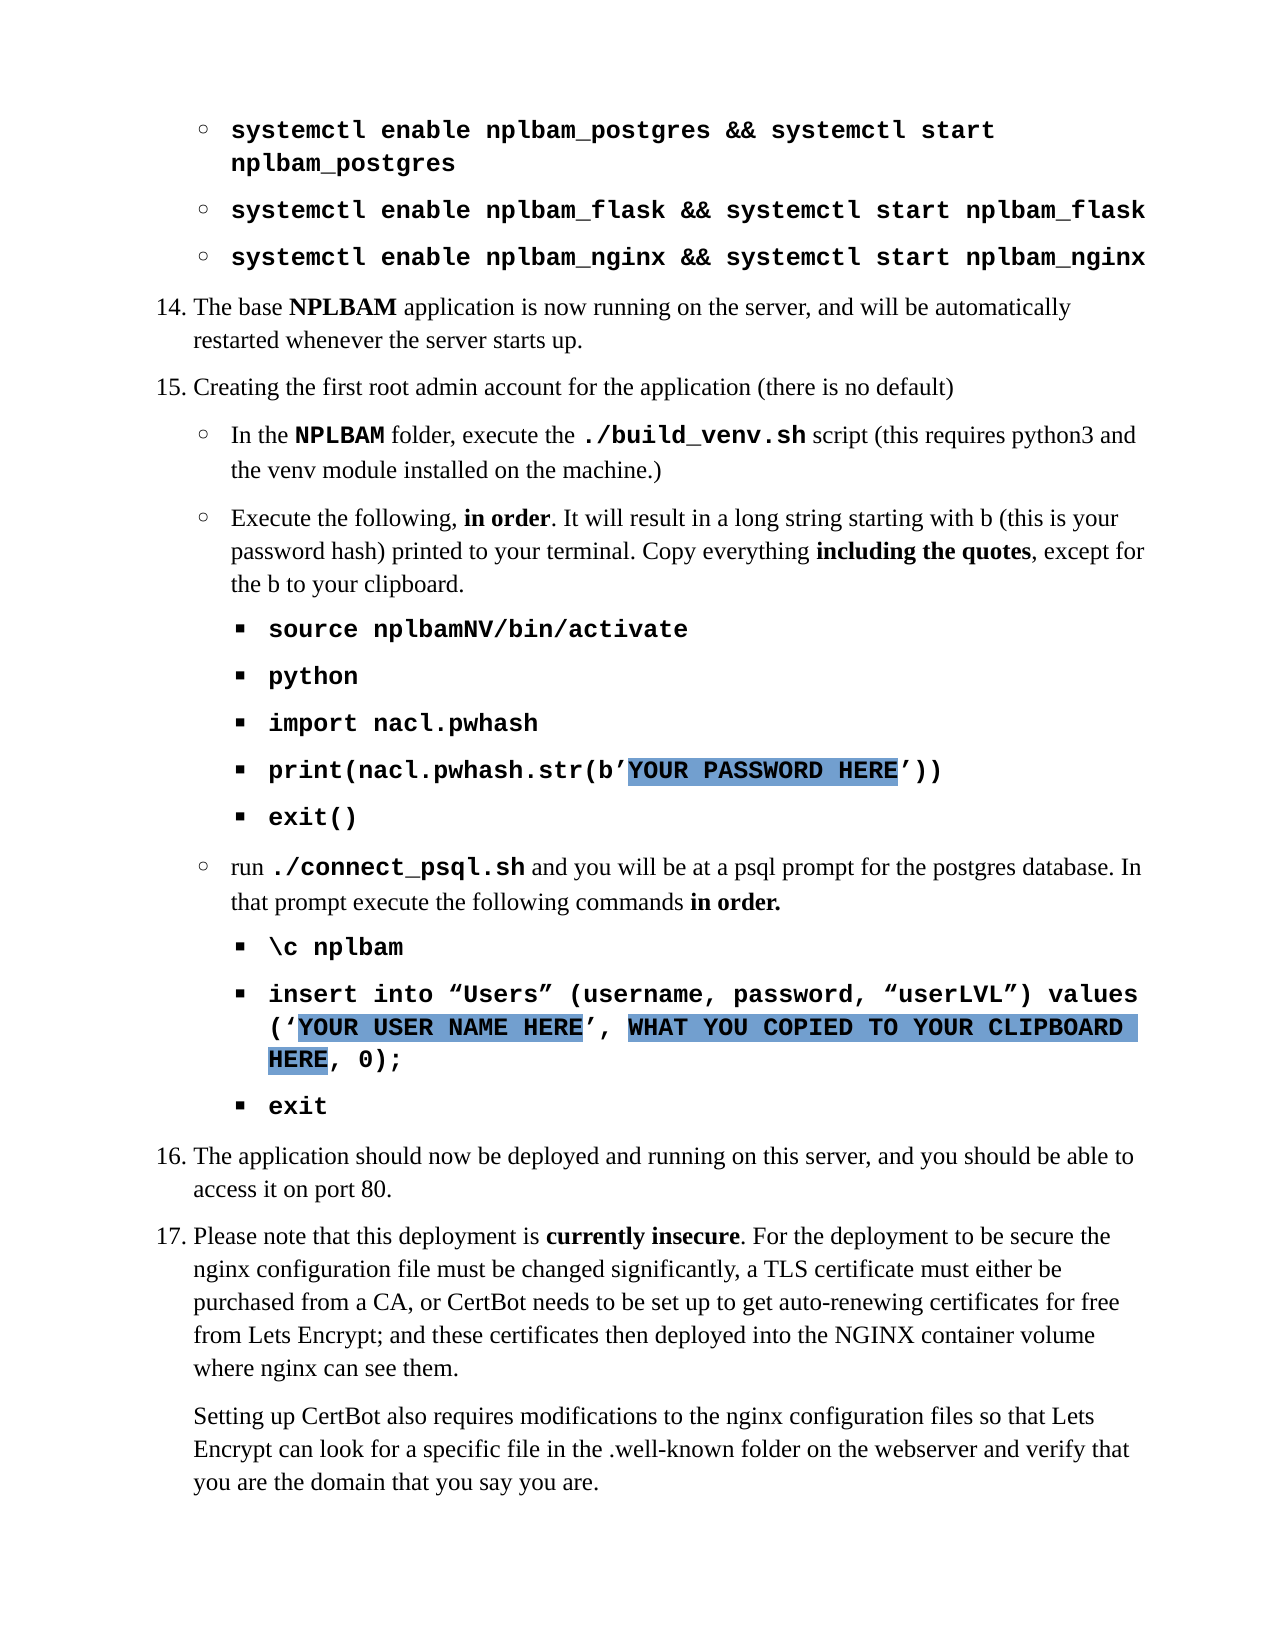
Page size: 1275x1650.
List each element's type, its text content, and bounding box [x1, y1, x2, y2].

list Creating the first root admin account for the application (there is no default) [156, 372, 1157, 401]
list The application should now be deployed and running on this server, and you should be able to access it on port 80. [156, 1141, 1157, 1203]
list python [231, 663, 1157, 692]
list exit [231, 1094, 1157, 1122]
list source nplbamNV/bin/activate [231, 616, 1157, 645]
list run ./connect_psql.sh and you will be at a psql prompt for the postgres database. In that prompt execute the following commands in order. [193, 852, 1157, 916]
list The base NPLBAM application is now running on the server, and will be automatically restarted whenever the server starts up. [156, 292, 1157, 354]
list exit() [231, 805, 1157, 833]
list systemctl enable nplbam_nginx && systemctl start nplbam_nginx [193, 245, 1157, 273]
list In the NPLBAM folder, execute the ./build_venv.sh script (this requires python3 and the venv module installed on the machine.) [193, 420, 1157, 484]
list import nacl.pwhash [231, 711, 1157, 739]
list Setting up CertBot also requires modifications to the nginx configuration files so that Lets Encrypt can look for a specific file in the .well-known folder on the webserver and verify that you are the domain that you say you are. [156, 1401, 1157, 1496]
list systemctl enable nplbam_postgres && systemctl start nplbam_postgres [193, 118, 1157, 179]
list Please note that this deployment is currently insecure. For the deployment to be secure the nginx configuration file must be changed significantly, a TLS certificate must either be purchased from a CA, or CertBot needs to be set up to get auto-renewing certificates for free from Lets Encrypt; and these certificates then deployed into the NGINX container volume where nginx can see them. [156, 1221, 1157, 1382]
list print(nacl.pwhash.str(b’YOUR PASSWORD HERE’)) [231, 758, 1157, 786]
list \c nplbam [231, 934, 1157, 963]
list insert into “Users” (username, password, “userLVL”) values (‘YOUR USER NAME HERE’, WHAT YOU COPIED TO YOUR CLIPBOARD HERE, 0); [231, 982, 1157, 1075]
list Execute the following, in order. It will result in a long string starting with b (this is your password hash) printed to your terminal. Copy everything including the quotes, except for the b to your clipboard. [193, 503, 1157, 598]
list systemctl enable nplbam_flask && systemctl start nplbam_flask [193, 198, 1157, 226]
